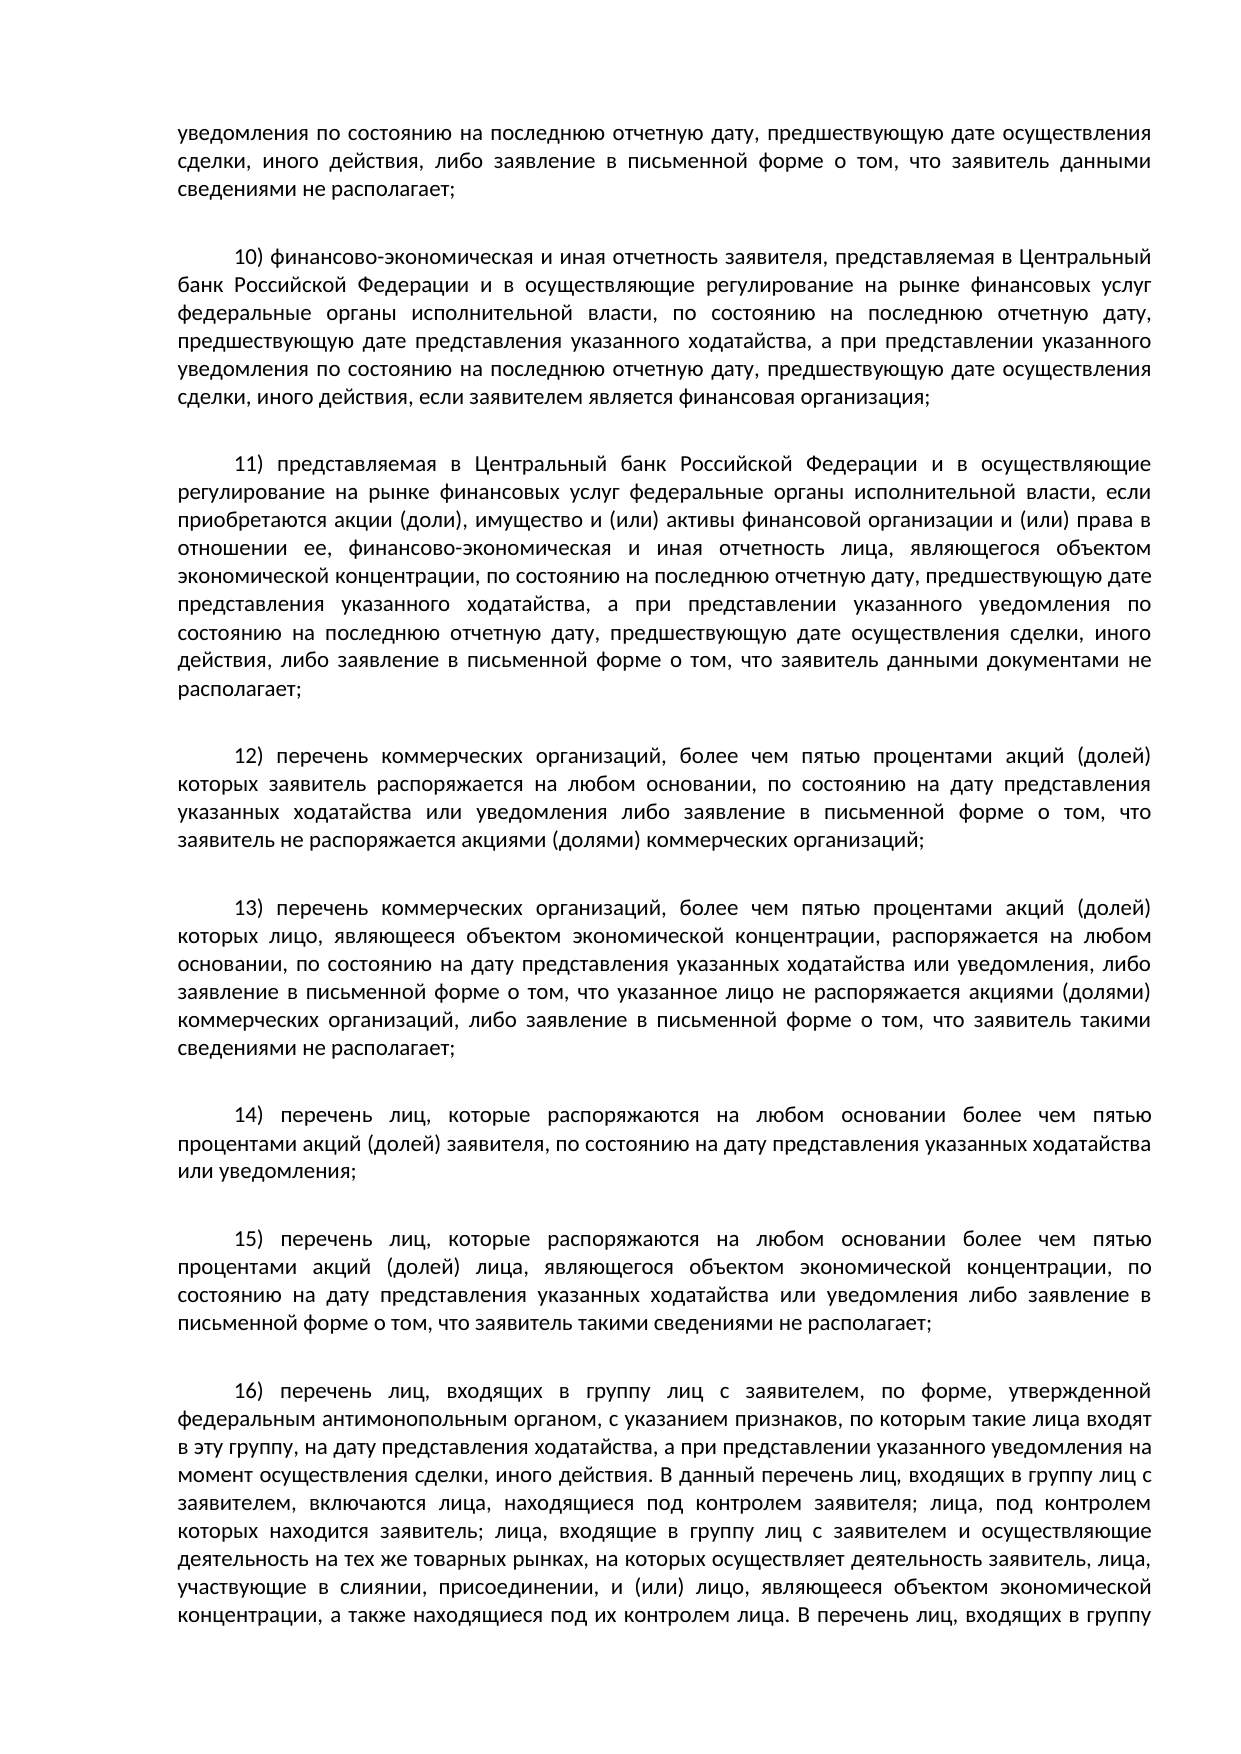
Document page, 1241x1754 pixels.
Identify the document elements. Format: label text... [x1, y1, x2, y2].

text 12) перечень коммерческих организаций, более чем пятью процентами акций (долей) которых заявитель распоряжается на любом основании, по состоянию на дату представления указанных ходатайства или уведомления либо заявление в письменной форме о том, что заявитель не распоряжается акциями (долями) коммерческих организаций; [177, 741, 1152, 853]
text 11) представляемая в Центральный банк Российской Федерации и в осуществляющие регулирование на рынке финансовых услуг федеральные органы исполнительной власти, если приобретаются акции (доли), имущество и (или) активы финансовой организации и (или) права в отношении ее, финансово-экономическая и иная отчетность лица, являющегося объектом экономической концентрации, по состоянию на последнюю отчетную дату, предшествующую дате представления указанного ходатайства, а при представлении указанного уведомления по состоянию на последнюю отчетную дату, предшествующую дате осуществления сделки, иного действия, либо заявление в письменной форме о том, что заявитель данными документами не располагает; [177, 449, 1152, 702]
text 13) перечень коммерческих организаций, более чем пятью процентами акций (долей) которых лицо, являющееся объектом экономической концентрации, распоряжается на любом основании, по состоянию на дату представления указанных ходатайства или уведомления, либо заявление в письменной форме о том, что указанное лицо не распоряжается акциями (долями) коммерческих организаций, либо заявление в письменной форме о том, что заявитель такими сведениями не располагает; [177, 893, 1152, 1061]
text 14) перечень лиц, которые распоряжаются на любом основании более чем пятью процентами акций (долей) заявителя, по состоянию на дату представления указанных ходатайства или уведомления; [177, 1101, 1152, 1185]
text 10) финансово-экономическая и иная отчетность заявителя, представляемая в Центральный банк Российской Федерации и в осуществляющие регулирование на рынке финансовых услуг федеральные органы исполнительной власти, по состоянию на последнюю отчетную дату, предшествующую дате представления указанного ходатайства, а при представлении указанного уведомления по состоянию на последнюю отчетную дату, предшествующую дате осуществления сделки, иного действия, если заявителем является финансовая организация; [177, 242, 1152, 410]
text 16) перечень лиц, входящих в группу лиц с заявителем, по форме, утвержденной федеральным антимонопольным органом, с указанием признаков, по которым такие лица входят в эту группу, на дату представления ходатайства, а при представлении указанного уведомления на момент осуществления сделки, иного действия. В данный перечень лиц, входящих в группу лиц с заявителем, включаются лица, находящиеся под контролем заявителя; лица, под контролем которых находится заявитель; лица, входящие в группу лиц с заявителем и осуществляющие деятельность на тех же товарных рынках, на которых осуществляет деятельность заявитель, лица, участвующие в слиянии, присоединении, и (или) лицо, являющееся объектом экономической концентрации, а также находящиеся под их контролем лица. В перечень лиц, входящих в группу [177, 1376, 1152, 1628]
text 15) перечень лиц, которые распоряжаются на любом основании более чем пятью процентами акций (долей) лица, являющегося объектом экономической концентрации, по состоянию на дату представления указанных ходатайства или уведомления либо заявление в письменной форме о том, что заявитель такими сведениями не располагает; [177, 1224, 1152, 1336]
text уведомления по состоянию на последнюю отчетную дату, предшествующую дате осуществления сделки, иного действия, либо заявление в письменной форме о том, что заявитель данными сведениями не располагает; [177, 118, 1152, 202]
